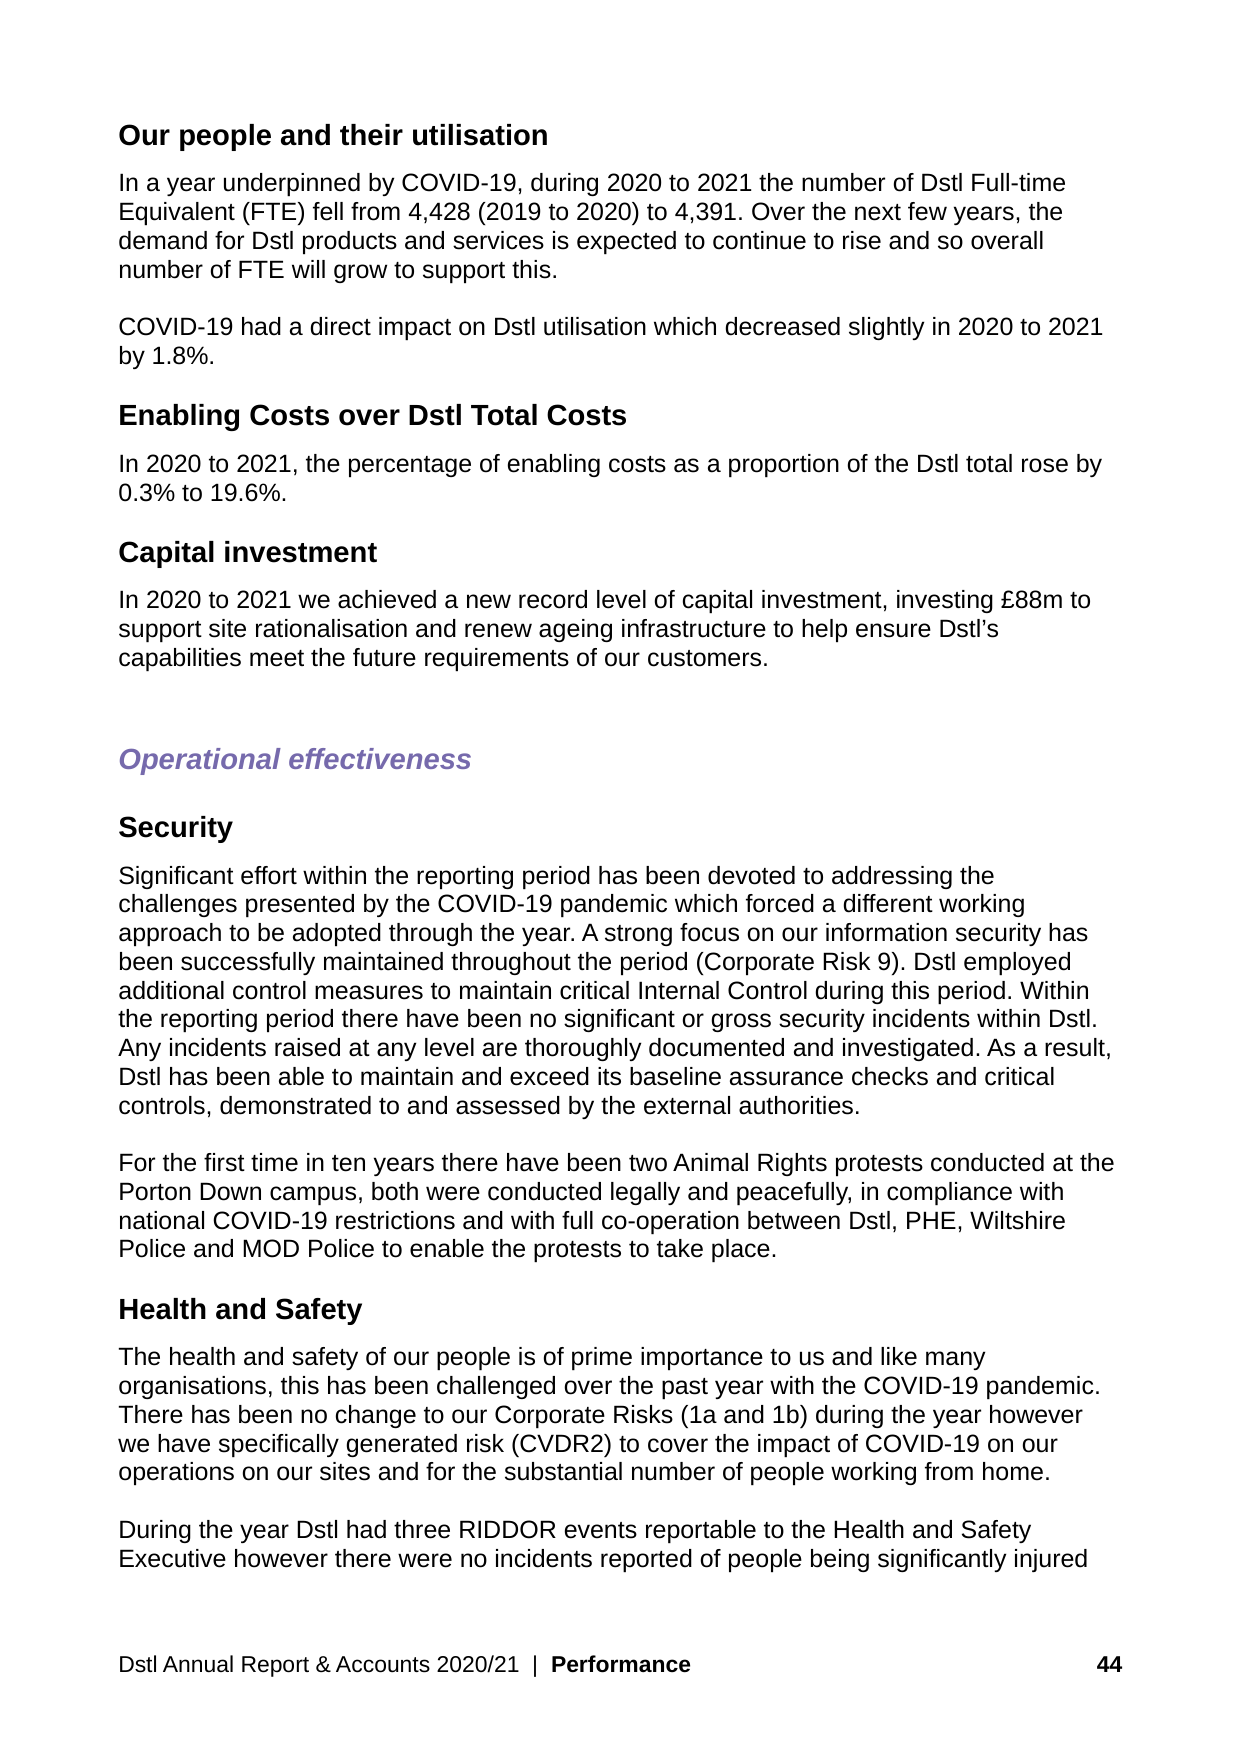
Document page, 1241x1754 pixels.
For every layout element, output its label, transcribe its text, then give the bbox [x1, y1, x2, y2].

text In 2020 to 2021, the percentage of enabling costs as a proportion of the Dstl total rose by 0.3% to 19.6%. [118, 449, 1122, 506]
subtitle Security [118, 810, 1122, 844]
text In 2020 to 2021 we achieved a new record level of capital investment, investing £88m to support site rationalisation and renew ageing infrastructure to help ensure Dstl’s capabilities meet the future requirements of our customers. [118, 585, 1122, 672]
subtitle Our people and their utilisation [118, 118, 1122, 152]
text Significant effort within the reporting period has been devoted to addressing the challenges presented by the COVID-19 pandemic which forced a different working approach to be adopted through the year. A strong focus on our information security has been successfully maintained throughout the period (Corporate Risk 9). Dstl employed additional control measures to maintain critical Internal Control during this period. Within the reporting period there have been no significant or gross security incidents within Dstl. Any incidents raised at any level are thoroughly documented and investigated. As a result, Dstl has been able to maintain and exceed its baseline assurance checks and critical controls, demonstrated to and assessed by the external authorities. [118, 861, 1122, 1119]
subtitle Health and Safety [118, 1292, 1122, 1326]
text COVID-19 had a direct impact on Dstl utilisation which decreased slightly in 2020 to 2021 by 1.8%. [118, 312, 1122, 370]
subtitle Capital investment [118, 535, 1122, 568]
subtitle Operational effectiveness [118, 742, 1122, 776]
text During the year Dstl had three RIDDOR events reportable to the Health and Safety Executive however there were no incidents reported of people being significantly injured [118, 1515, 1122, 1572]
text In a year underpinned by COVID-19, during 2020 to 2021 the number of Dstl Full-time Equivalent (FTE) fell from 4,428 (2019 to 2020) to 4,391. Over the next few years, the demand for Dstl products and services is expected to continue to rise and so overall number of FTE will grow to support this. [118, 168, 1122, 283]
text The health and safety of our people is of prime importance to us and like many organisations, this has been challenged over the past year with the COVID-19 pandemic. There has been no change to our Corporate Risks (1a and 1b) during the year however we have specifically generated risk (CVDR2) to cover the impact of COVID-19 on our operations on our sites and for the substantial number of people working from home. [118, 1342, 1122, 1486]
text For the first time in ten years there have been two Animal Rights protests conducted at the Porton Down campus, both were conducted legally and peacefully, in compliance with national COVID-19 restrictions and with full co-operation between Dstl, PHE, Wiltshire Police and MOD Police to enable the protests to take place. [118, 1148, 1122, 1263]
subtitle Enabling Costs over Dstl Total Costs [118, 398, 1122, 432]
